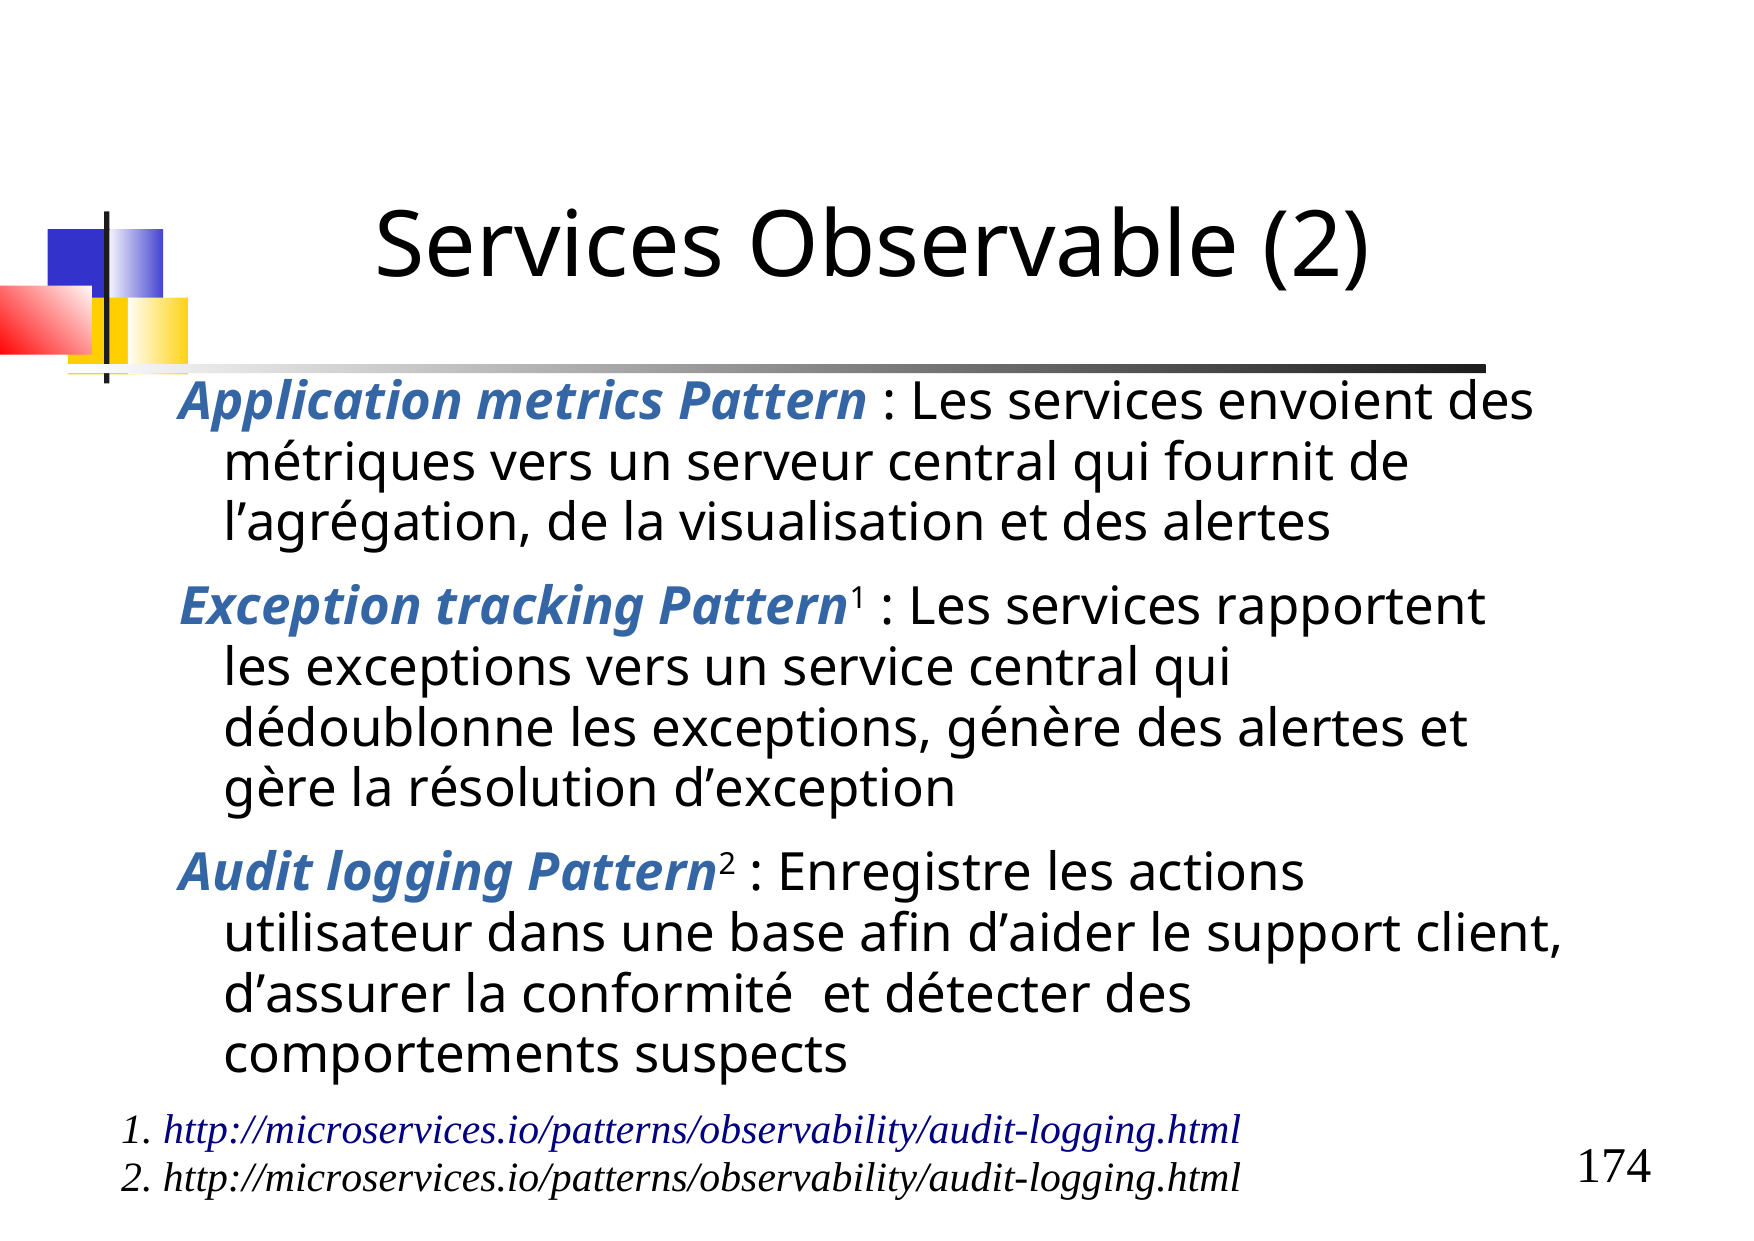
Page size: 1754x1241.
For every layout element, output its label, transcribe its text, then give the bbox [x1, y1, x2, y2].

text_box 1. http://microservices.io/patterns/observability/audit-logging.html 2. http://microservices.io/patterns/observability/audit-logging.html [106, 1098, 1257, 1209]
title Services Observable (2) [179, 139, 1567, 351]
list Application metrics Pattern : Les services envoient des métriques vers un serveur central qui fournit de l’agrégation, de la visualisation et des alertes Exception tracking Pattern1 : Les services rapportent les exceptions vers un service central qui dédoublonne les exceptions, génère des alertes et gère la résolution d’exception Audit logging Pattern2 : Enregistre les actions utilisateur dans une base afin d’aider le support client, d’assurer la conformité et détecter des comportements suspects [179, 371, 1567, 1091]
